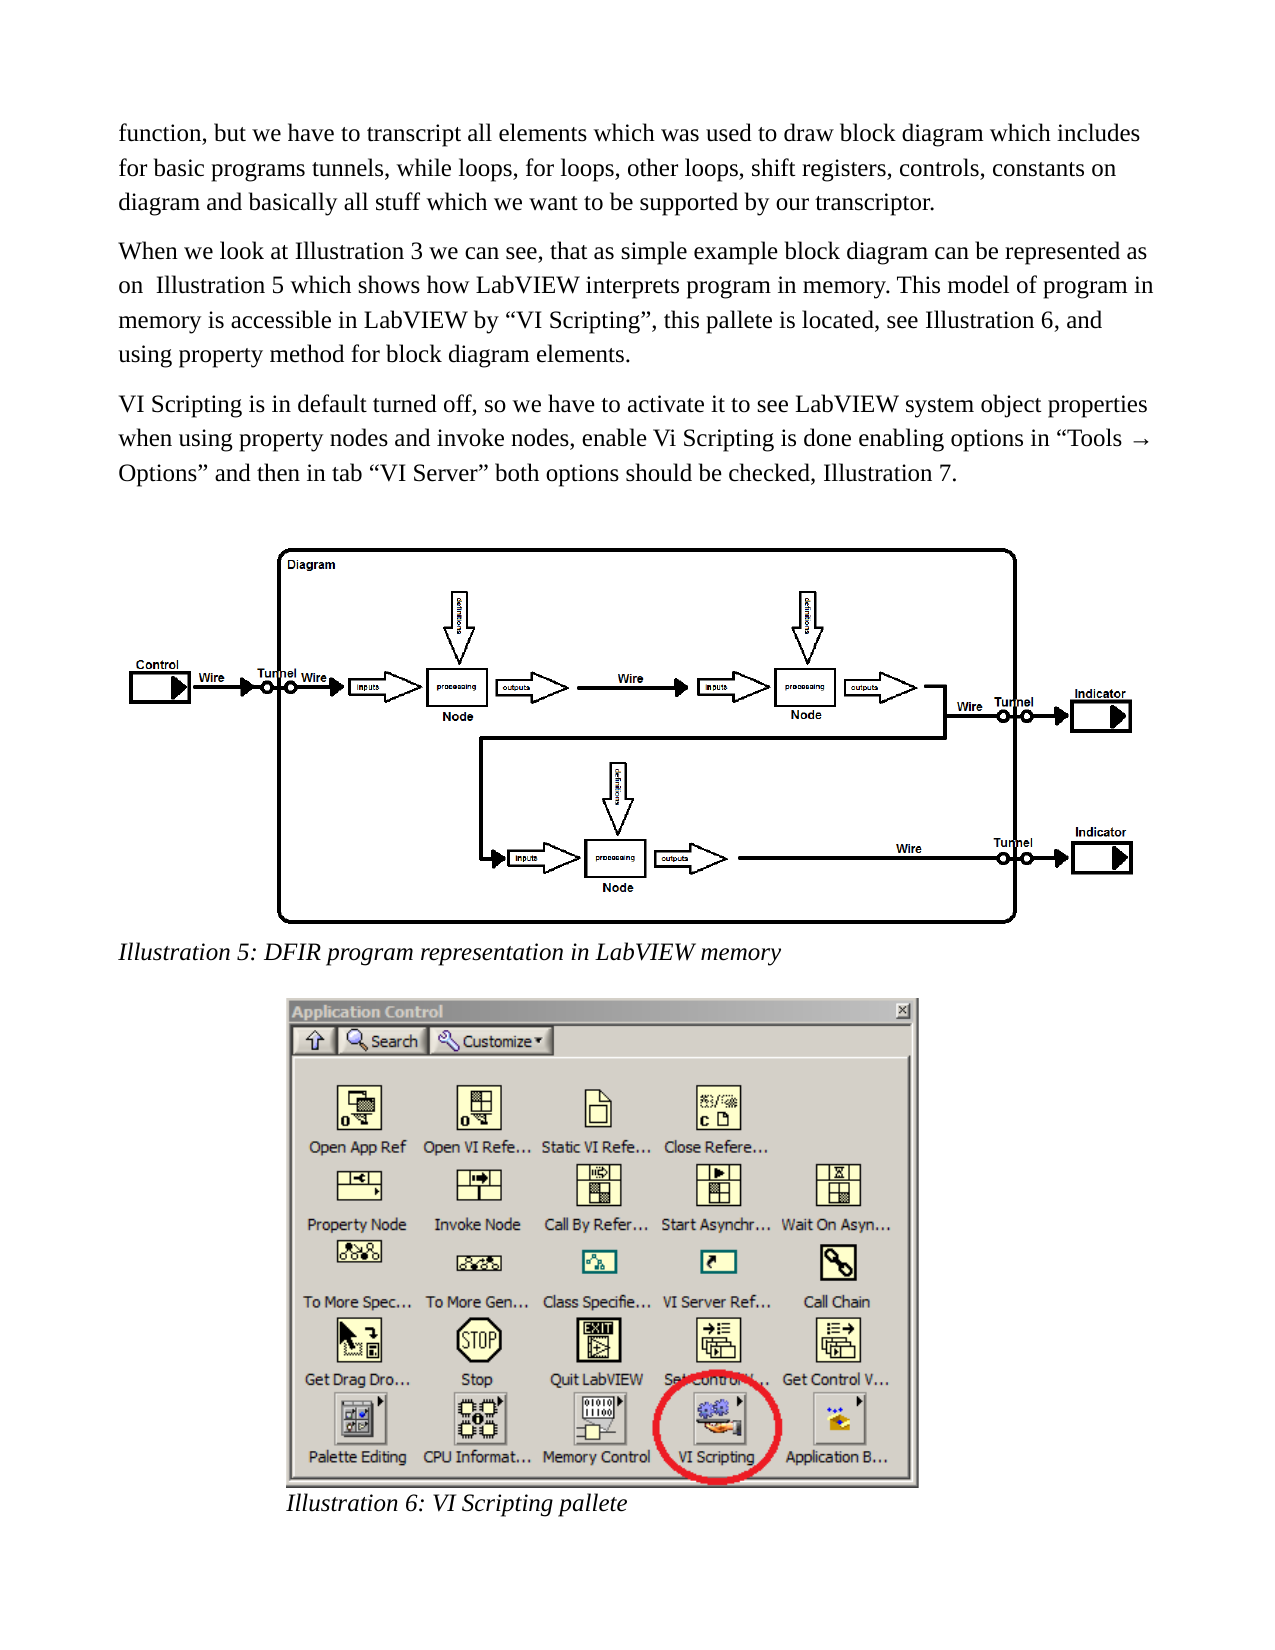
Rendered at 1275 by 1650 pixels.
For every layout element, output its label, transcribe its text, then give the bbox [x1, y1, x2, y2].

text Illustration 5: DFIR program representation in LabVIEW memory [118, 938, 1157, 966]
picture [118, 519, 1157, 938]
text When we look at Illustration 3 we can see, that as simple example block diagram can be represented as on Illustration 5 which shows how LabVIEW interprets program in memory. This model of program in memory is accessible in LabVIEW by “VI Scripting”, this pallete is located, see Illustration 6, and using property method for block diagram elements. [118, 236, 1157, 368]
text VI Scripting is in default turned off, so we have to activate it to see LabVIEW system object properties when using property nodes and invoke nodes, enable Vi Scripting is done enabling options in “Tools → Options” and then in tab “VI Server” both options should be checked, Illustration 7. [118, 389, 1157, 486]
picture [286, 998, 919, 1488]
text Illustration 6: VI Scripting pallete [286, 1488, 989, 1517]
text function, but we have to transcript all elements which was used to draw block diagram which includes for basic programs tunnels, while loops, for loops, other loops, shift registers, controls, constants on diagram and basically all stuff which we want to be supported by our transcriptor. [118, 118, 1157, 216]
